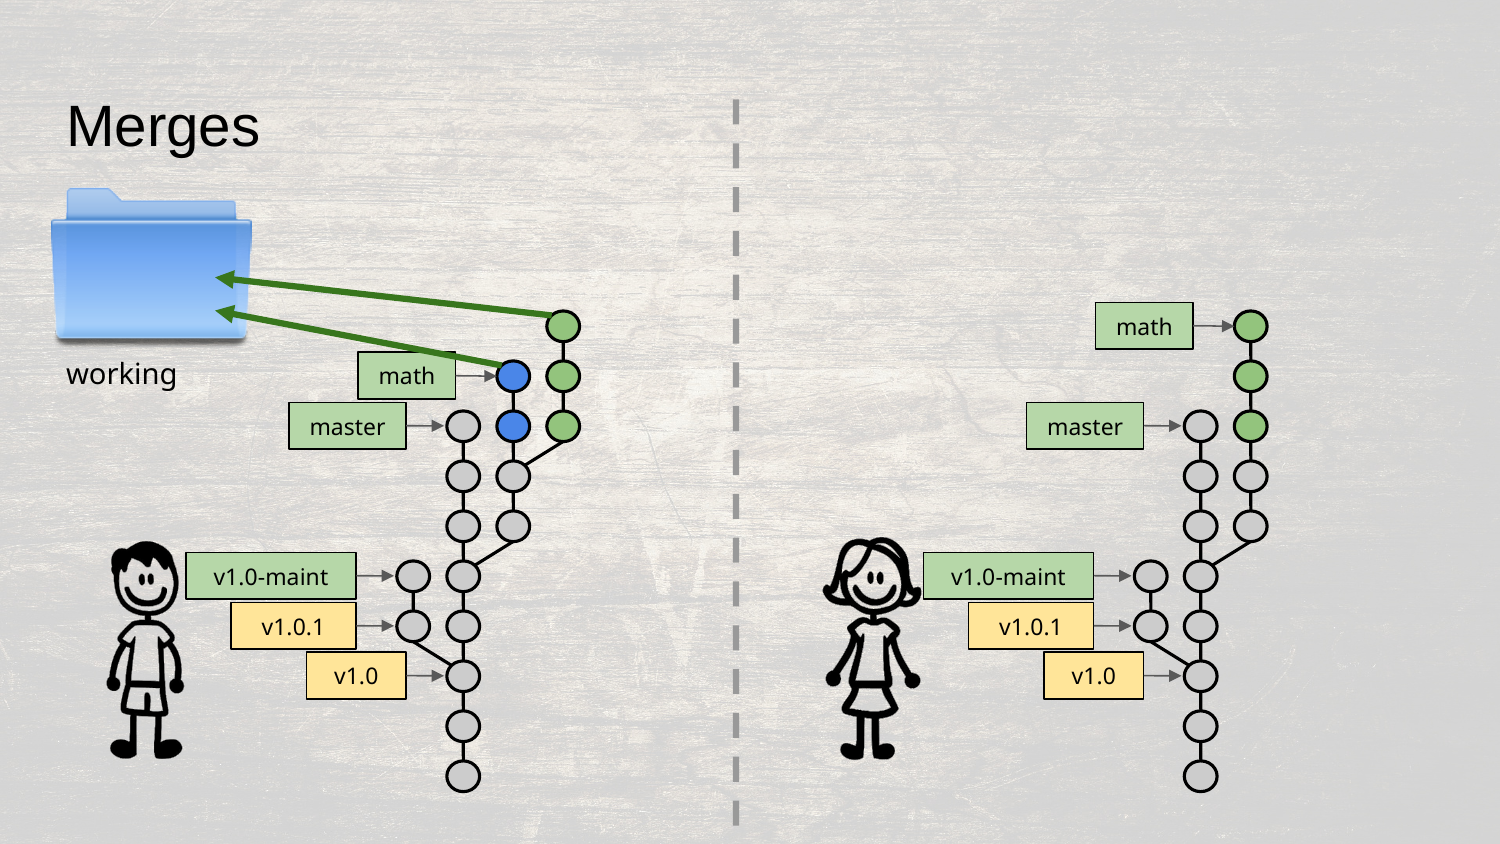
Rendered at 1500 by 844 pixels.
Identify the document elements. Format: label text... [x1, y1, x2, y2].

text_box [1234, 361, 1268, 392]
text_box [1184, 711, 1218, 742]
title Merges [51, 72, 1449, 167]
text_box [1234, 511, 1268, 542]
text_box [1184, 461, 1218, 492]
text_box [396, 560, 430, 592]
text_box [446, 511, 480, 542]
text_box [446, 561, 480, 592]
text_box [1184, 661, 1218, 692]
text_box [546, 361, 580, 392]
text_box math [358, 352, 456, 400]
text_box [1184, 611, 1218, 642]
text_box working [51, 340, 252, 407]
text_box [1184, 561, 1218, 592]
text_box math [1095, 302, 1194, 350]
text_box [1184, 410, 1218, 442]
text_box [446, 761, 480, 792]
text_box [1134, 611, 1168, 642]
text_box [446, 461, 480, 492]
text_box [496, 461, 530, 492]
text_box [496, 511, 530, 542]
text_box [446, 410, 480, 442]
text_box [446, 711, 480, 742]
text_box v1.0.1 [968, 602, 1094, 650]
text_box [496, 360, 530, 392]
text_box [1234, 310, 1268, 342]
text_box [1234, 411, 1268, 442]
text_box [546, 310, 580, 342]
text_box [396, 611, 430, 642]
text_box v1.0 [1044, 652, 1144, 700]
text_box [496, 411, 530, 442]
text_box [1234, 461, 1268, 492]
text_box v1.0-maint [923, 552, 1094, 600]
text_box [1134, 560, 1168, 592]
text_box v1.0-maint [185, 552, 357, 600]
text_box [446, 611, 480, 642]
text_box [1184, 761, 1218, 792]
text_box [546, 411, 580, 442]
text_box v1.0 [306, 652, 407, 700]
text_box master [289, 402, 407, 450]
picture [0, 0, 1500, 844]
text_box [1184, 511, 1218, 542]
text_box v1.0.1 [231, 602, 357, 650]
text_box master [1026, 402, 1144, 450]
text_box [446, 661, 480, 692]
